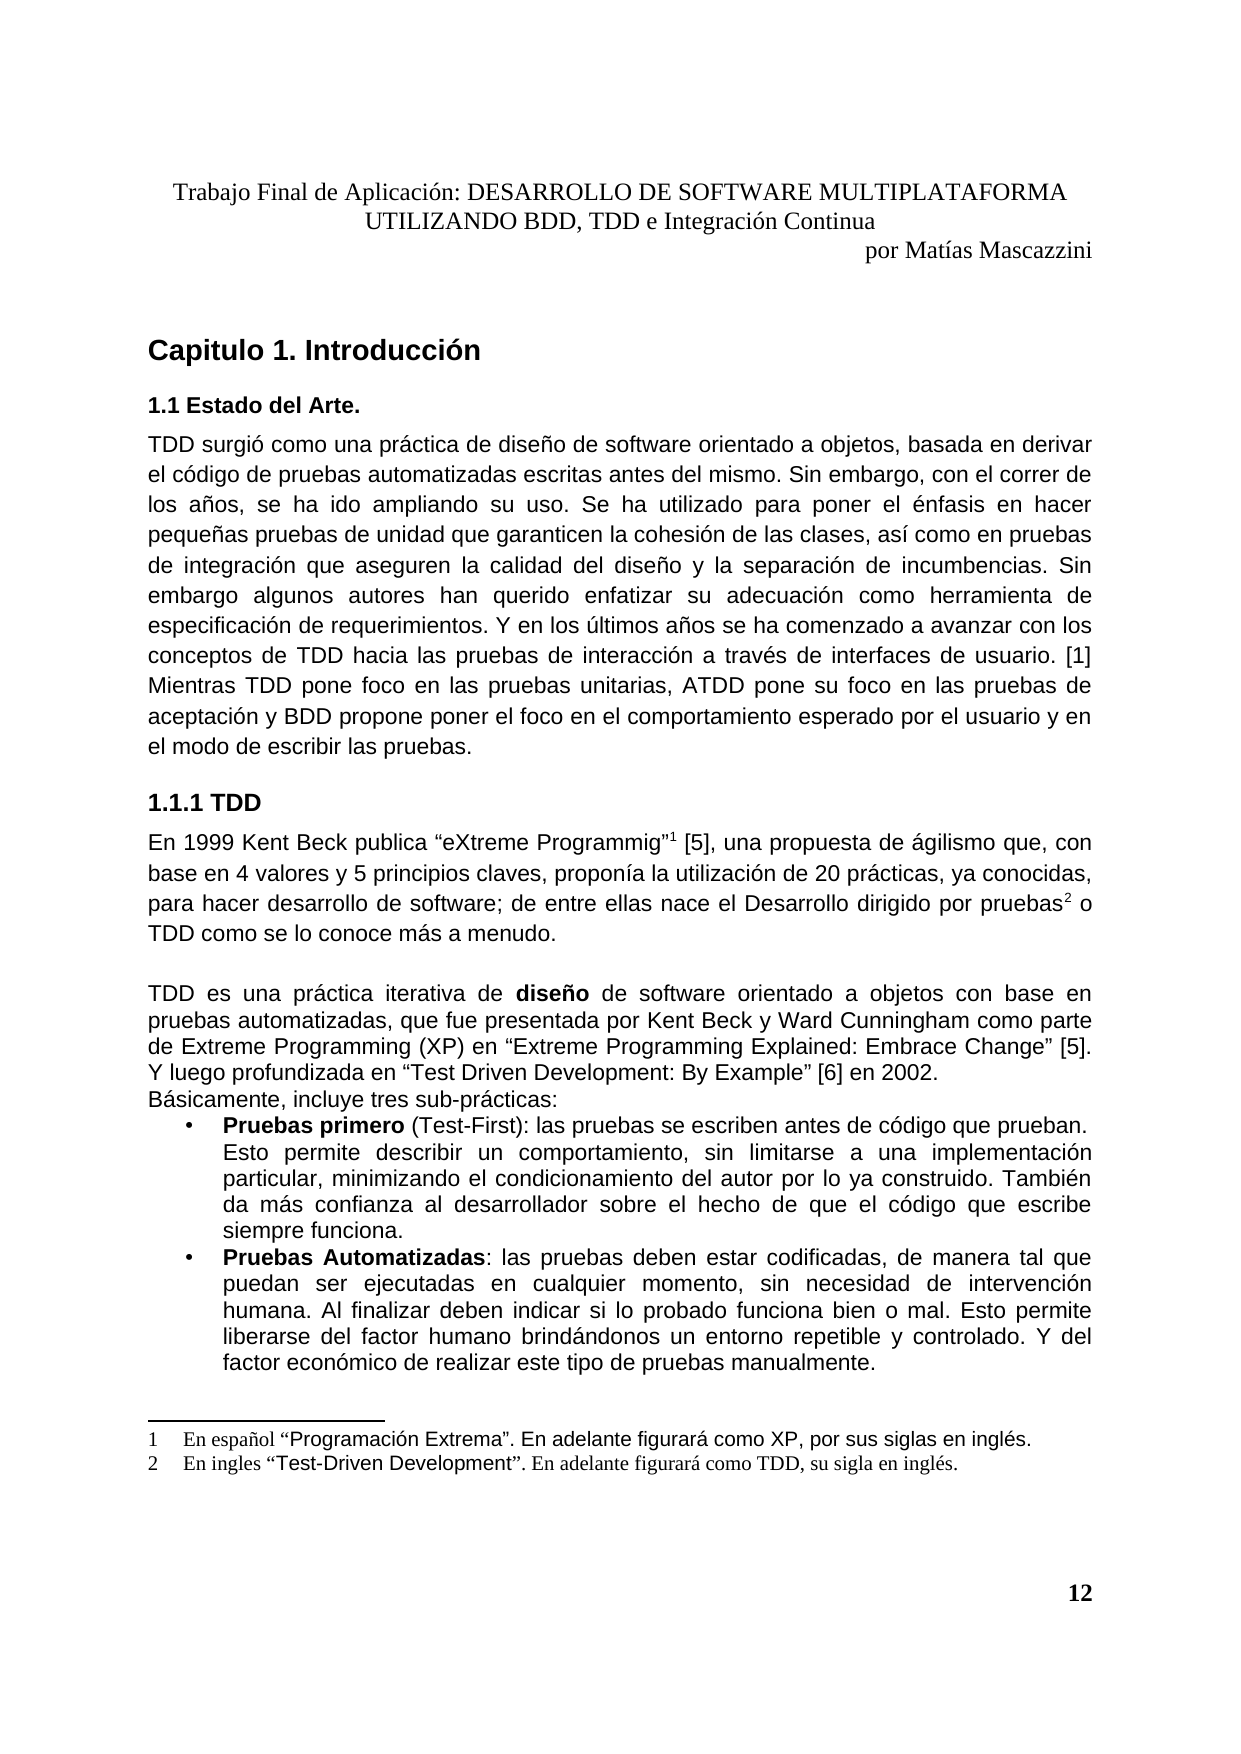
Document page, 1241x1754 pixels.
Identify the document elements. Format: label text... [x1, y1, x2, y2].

text Básicamente, incluye tres sub-prácticas: [148, 1086, 1093, 1112]
list Pruebas primero (Test-First): las pruebas se escriben antes de código que prueban. [185, 1112, 1093, 1138]
list Esto permite describir un comportamiento, sin limitarse a una implementación particular, minimizando el condicionamiento del autor por lo ya construido. También da más confianza al desarrollador sobre el hecho de que el código que escribe siempre funciona. [185, 1138, 1093, 1244]
list Pruebas Automatizadas: las pruebas deben estar codificadas, de manera tal que puedan ser ejecutadas en cualquier momento, sin necesidad de intervención humana. Al finalizar deben indicar si lo probado funciona bien o mal. Esto permite liberarse del factor humano brindándonos un entorno repetible y controlado. Y del factor económico de realizar este tipo de pruebas manualmente. [185, 1244, 1093, 1376]
text TDD es una práctica iterativa de diseño de software orientado a objetos con base en pruebas automatizadas, que fue presentada por Kent Beck y Ward Cunningham como parte de Extreme Programming (XP) en “Extreme Programming Explained: Embrace Change” [5]. Y luego profundizada en “Test Driven Development: By Example” [6] en 2002. [148, 980, 1093, 1086]
subtitle 1.1 Estado del Arte. [148, 392, 1093, 418]
text En español “Programación Extrema”. En adelante figurará como XP, por sus siglas en inglés. [148, 1427, 1093, 1451]
text TDD surgió como una práctica de diseño de software orientado a objetos, basada en derivar el código de pruebas automatizadas escritas antes del mismo. Sin embargo, con el correr de los años, se ha ido ampliando su uso. Se ha utilizado para poner el énfasis en hacer pequeñas pruebas de unidad que garanticen la cohesión de las clases, así como en pruebas de integración que aseguren la calidad del diseño y la separación de incumbencias. Sin embargo algunos autores han querido enfatizar su adecuación como herramienta de especificación de requerimientos. Y en los últimos años se ha comenzado a avanzar con los conceptos de TDD hacia las pruebas de interacción a través de interfaces de usuario. [1] Mientras TDD pone foco en las pruebas unitarias, ATDD pone su foco en las pruebas de aceptación y BDD propone poner el foco en el comportamiento esperado por el usuario y en el modo de escribir las pruebas. [148, 431, 1093, 759]
text En 1999 Kent Beck publica “eXtreme Programmig” [5], una propuesta de ágilismo que, con base en 4 valores y 5 principios claves, proponía la utilización de 20 prácticas, ya conocidas, para hacer desarrollo de software; de entre ellas nace el Desarrollo dirigido por pruebas o TDD como se lo conoce más a menudo. [148, 829, 1093, 946]
text En ingles “Test-Driven Development”. En adelante figurará como TDD, su sigla en inglés. [148, 1451, 1093, 1475]
subtitle 1.1.1 TDD [148, 788, 1093, 817]
subtitle Capitulo 1. Introducción [148, 333, 1093, 367]
